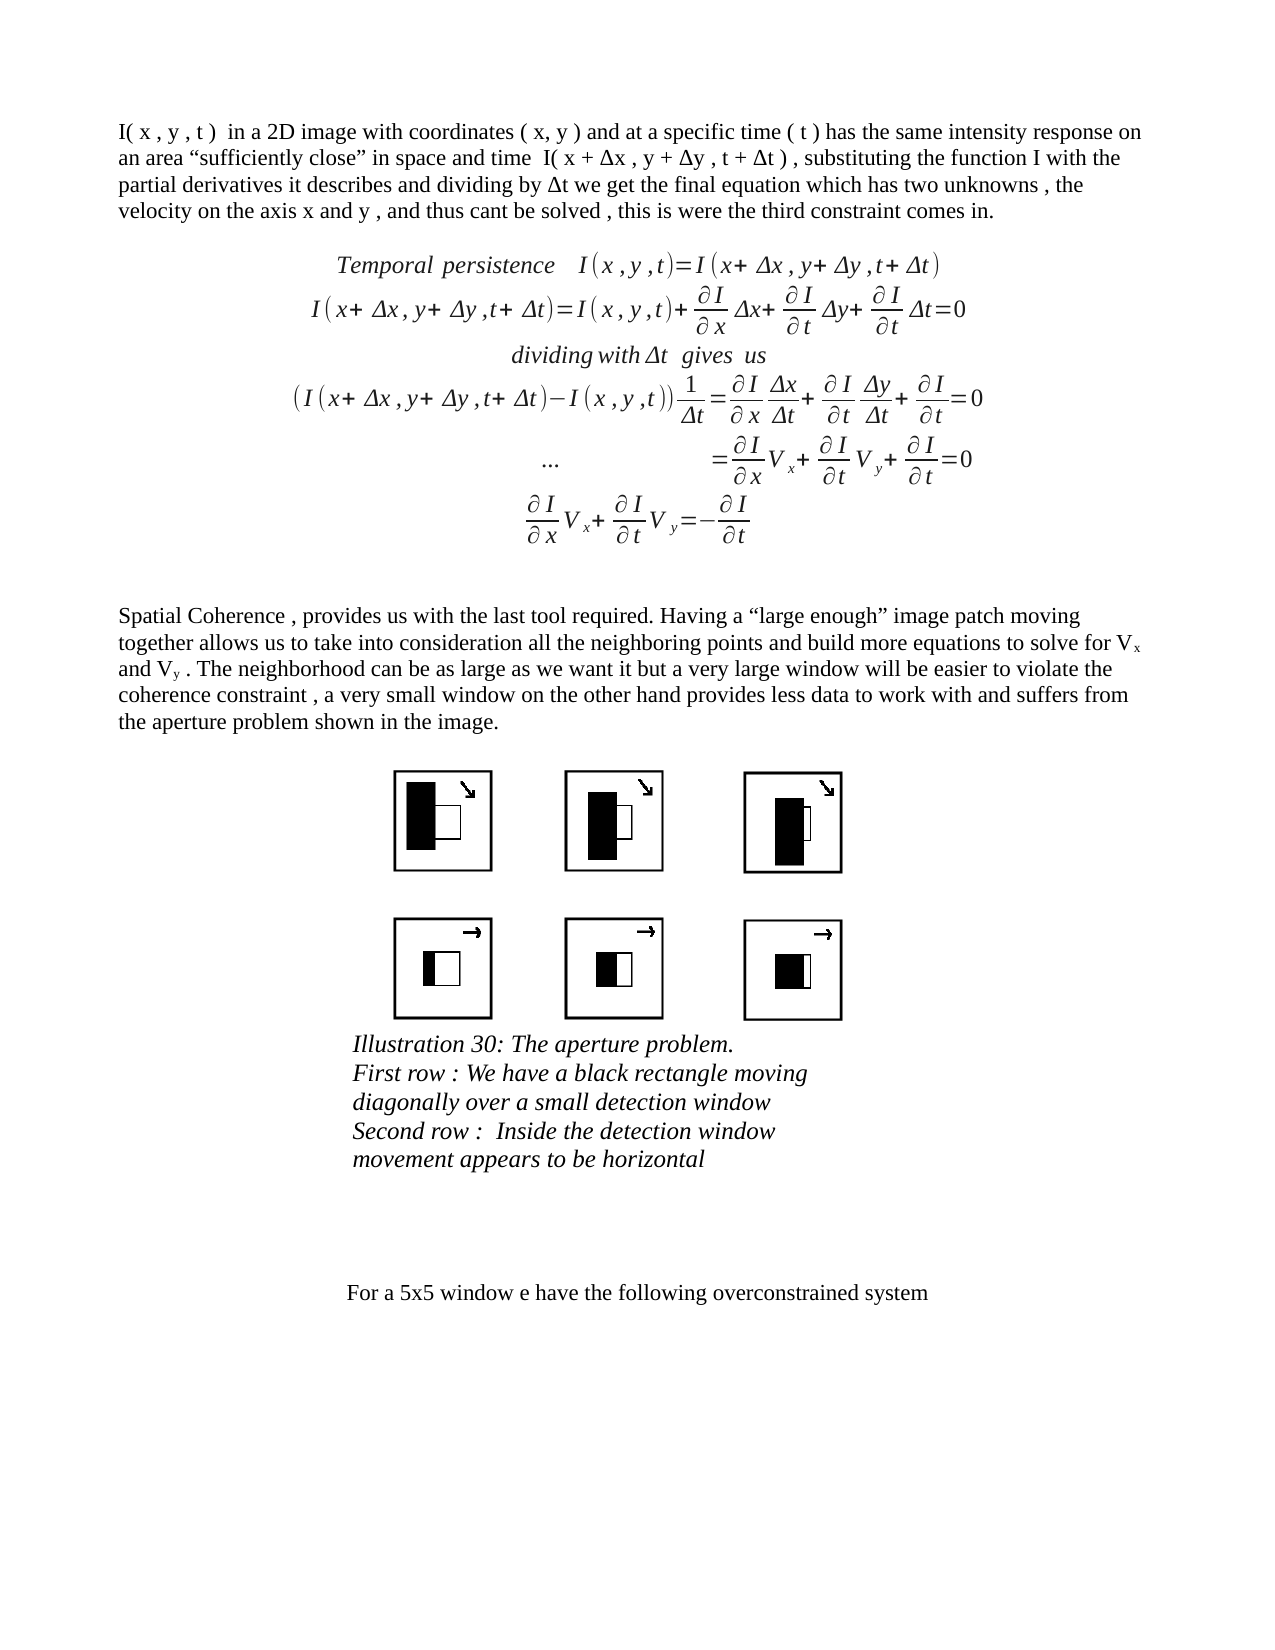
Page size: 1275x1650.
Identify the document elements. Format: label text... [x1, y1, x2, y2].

text For a 5x5 window e have the following overconstrained system [118, 1279, 1157, 1305]
text Spatial Coherence , provides us with the last tool required. Having a “large enough” image patch moving together allows us to take into consideration all the neighboring points and build more equations to solve for Vx and Vy . The neighborhood can be as large as we want it but a very large window will be easier to violate the coherence constraint , a very small window on the other hand provides less data to work with and suffers from the aperture problem shown in the image. [118, 602, 1157, 734]
text I( x , y , t ) in a 2D image with coordinates ( x, y ) and at a specific time ( t ) has the same intensity response on an area “sufficiently close” in space and time I( x + Δx , y + Δy , t + Δt ) , substituting the function I with the partial derivatives it describes and dividing by Δt we get the final equation which has two unknowns , the velocity on the axis x and y , and thus cant be solved , this is were the third constraint comes in. [118, 118, 1157, 223]
picture [352, 766, 879, 1030]
text Illustration 30: The aperture problem. First row : We have a black rectangle moving diagonally over a small detection window Second row : Inside the detection window movement appears to be horizontal [352, 1030, 878, 1173]
